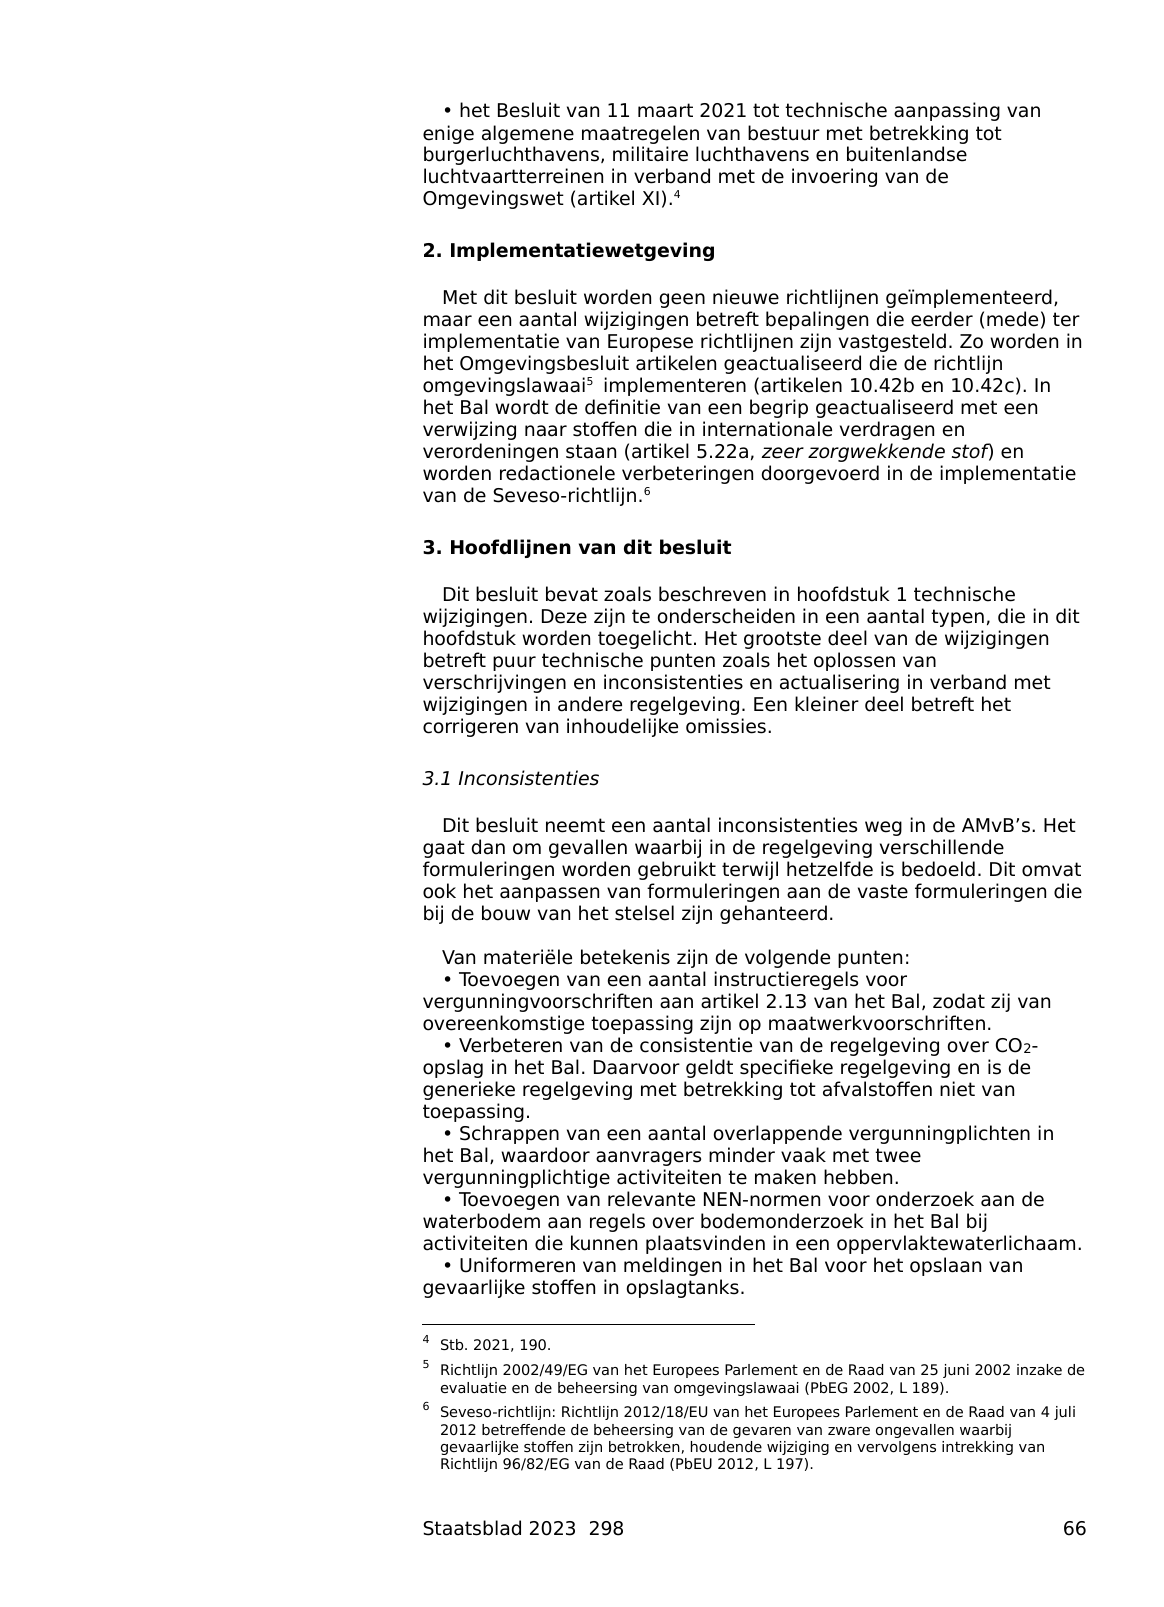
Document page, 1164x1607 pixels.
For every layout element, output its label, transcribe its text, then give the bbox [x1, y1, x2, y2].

text Richtlĳn 2002/49/EG van het Europees Parlement en de Raad van 25 juni 2002 inzake de evaluatie en de beheersing van omgevingslawaai (PbEG 2002, L 189). [422, 1358, 1087, 1397]
text Met dit besluit worden geen nieuwe richtlijnen geïmplementeerd, maar een aantal wijzigingen betreft bepalingen die eerder (mede) ter implementatie van Europese richtlijnen zijn vastgesteld. Zo worden in het Omgevingsbesluit artikelen geactualiseerd die de richtlijn omgevingslawaai implementeren (artikelen 10.42b en 10.42c). In het Bal wordt de definitie van een begrip geactualiseerd met een verwijzing naar stoffen die in internationale verdragen en verordeningen staan (artikel 5.22a, zeer zorgwekkende stof) en worden redactionele verbeteringen doorgevoerd in de implementatie van de Seveso-richtlijn. [422, 287, 1087, 507]
text Seveso-richtlijn: Richtlijn 2012/18/EU van het Europees Parlement en de Raad van 4 juli 2012 betreffende de beheersing van de gevaren van zware ongevallen waarbij gevaarlijke stoffen zijn betrokken, houdende wijziging en vervolgens intrekking van Richtlijn 96/82/EG van de Raad (PbEU 2012, L 197). [422, 1400, 1087, 1473]
text • Toevoegen van relevante NEN-normen voor onderzoek aan de waterbodem aan regels over bodemonderzoek in het Bal bij activiteiten die kunnen plaatsvinden in een oppervlaktewaterlichaam. [422, 1189, 1087, 1255]
text Stb. 2021, 190. [422, 1333, 1087, 1355]
subtitle 2. Implementatiewetgeving [422, 240, 1087, 262]
text • Toevoegen van een aantal instructieregels voor vergunningvoorschriften aan artikel 2.13 van het Bal, zodat zij van overeenkomstige toepassing zijn op maatwerkvoorschriften. [422, 969, 1087, 1035]
text • Verbeteren van de consistentie van de regelgeving over CO2-opslag in het Bal. Daarvoor geldt specifieke regelgeving en is de generieke regelgeving met betrekking tot afvalstoffen niet van toepassing. [422, 1035, 1087, 1123]
text Dit besluit bevat zoals beschreven in hoofdstuk 1 technische wijzigingen. Deze zijn te onderscheiden in een aantal typen, die in dit hoofdstuk worden toegelicht. Het grootste deel van de wijzigingen betreft puur technische punten zoals het oplossen van verschrijvingen en inconsistenties en actualisering in verband met wijzigingen in andere regelgeving. Een kleiner deel betreft het corrigeren van inhoudelijke omissies. [422, 584, 1087, 738]
text • Schrappen van een aantal overlappende vergunningplichten in het Bal, waardoor aanvragers minder vaak met twee vergunningplichtige activiteiten te maken hebben. [422, 1123, 1087, 1189]
subtitle 3. Hoofdlijnen van dit besluit [422, 537, 1087, 559]
text Van materiële betekenis zijn de volgende punten: [422, 947, 1087, 969]
text • Uniformeren van meldingen in het Bal voor het opslaan van gevaarlijke stoffen in opslagtanks. [422, 1255, 1087, 1299]
text • het Besluit van 11 maart 2021 tot technische aanpassing van enige algemene maatregelen van bestuur met betrekking tot burgerluchthavens, militaire luchthavens en buitenlandse luchtvaartterreinen in verband met de invoering van de Omgevingswet (artikel XI). [422, 100, 1087, 210]
subtitle 3.1 Inconsistenties [422, 768, 1087, 790]
text Dit besluit neemt een aantal inconsistenties weg in de AMvB’s. Het gaat dan om gevallen waarbij in de regelgeving verschillende formuleringen worden gebruikt terwijl hetzelfde is bedoeld. Dit omvat ook het aanpassen van formuleringen aan de vaste formuleringen die bij de bouw van het stelsel zijn gehanteerd. [422, 815, 1087, 925]
